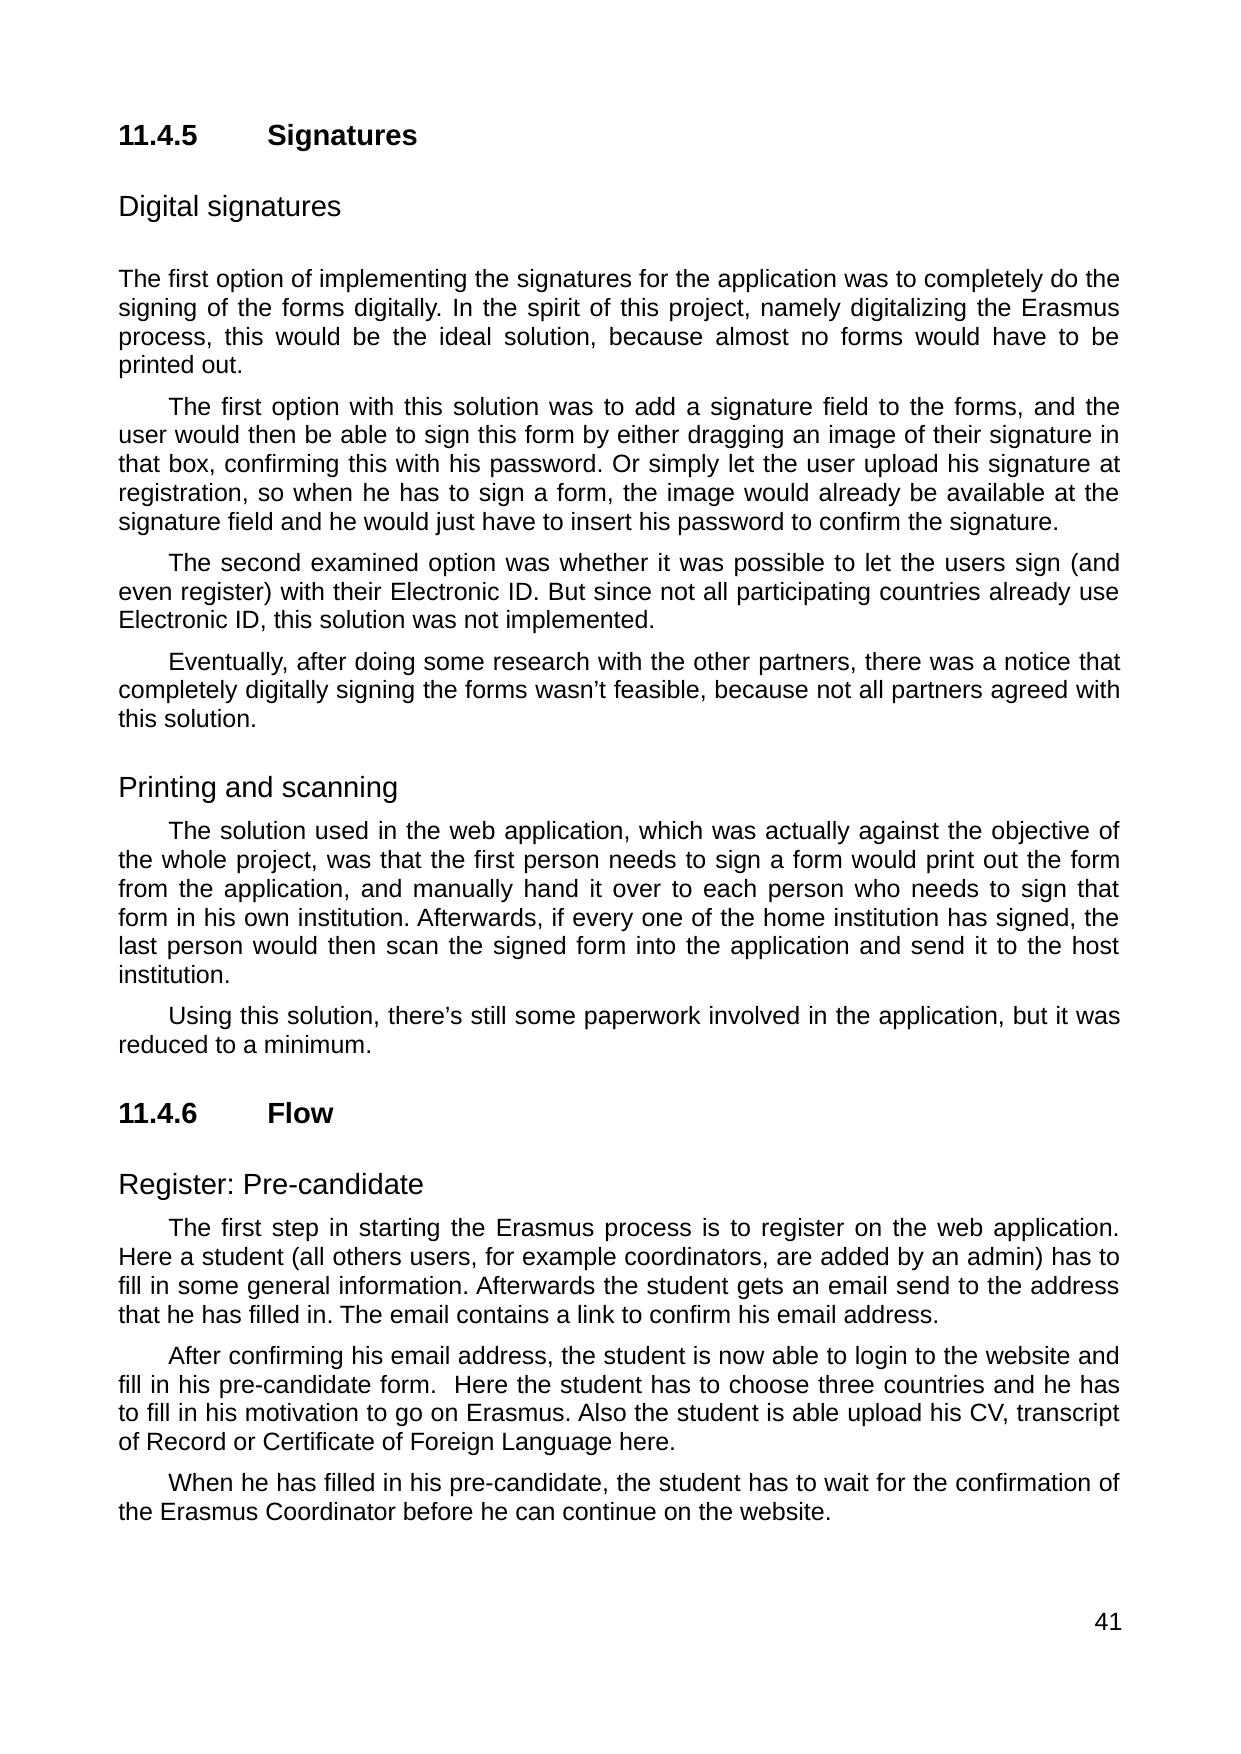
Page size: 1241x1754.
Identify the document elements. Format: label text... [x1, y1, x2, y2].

text The second examined option was whether it was possible to let the users sign (and even register) with their Electronic ID. But since not all participating countries already use Electronic ID, this solution was not implemented. [118, 548, 1122, 634]
text When he has filled in his pre-candidate, the student has to wait for the confirmation of the Erasmus Coordinator before he can continue on the website. [118, 1468, 1122, 1526]
subtitle Flow [118, 1096, 1122, 1130]
subtitle Signatures [118, 118, 1122, 152]
text The first option of implementing the signatures for the application was to completely do the signing of the forms digitally. In the spirit of this project, namely digitalizing the Erasmus process, this would be the ideal solution, because almost no forms would have to be printed out. [118, 235, 1122, 379]
subtitle Digital signatures [118, 189, 1122, 223]
text Eventually, after doing some research with the other partners, there was a notice that completely digitally signing the forms wasn’t feasible, because not all partners agreed with this solution. [118, 646, 1122, 733]
text The first step in starting the Erasmus process is to register on the web application. Here a student (all others users, for example coordinators, are added by an admin) has to fill in some general information. Afterwards the student gets an email send to the address that he has filled in. The email contains a link to confirm his email address. [118, 1213, 1122, 1328]
subtitle Register: Pre-candidate [118, 1167, 1122, 1201]
subtitle Printing and scanning [118, 770, 1122, 804]
text The solution used in the web application, which was actually against the objective of the whole project, was that the first person needs to sign a form would print out the form from the application, and manually hand it over to each person who needs to sign that form in his own institution. Afterwards, if every one of the home institution has signed, the last person would then scan the signed form into the application and send it to the host institution. [118, 816, 1122, 989]
text The first option with this solution was to add a signature field to the forms, and the user would then be able to sign this form by either dragging an image of their signature in that box, confirming this with his password. Or simply let the user upload his signature at registration, so when he has to sign a form, the image would already be available at the signature field and he would just have to insert his password to confirm the signature. [118, 391, 1122, 535]
text After confirming his email address, the student is now able to login to the website and fill in his pre-candidate form. Here the student has to choose three countries and he has to fill in his motivation to go on Erasmus. Also the student is able upload his CV, transcript of Record or Certificate of Foreign Language here. [118, 1341, 1122, 1456]
text Using this solution, there’s still some paperwork involved in the application, but it was reduced to a minimum. [118, 1001, 1122, 1059]
